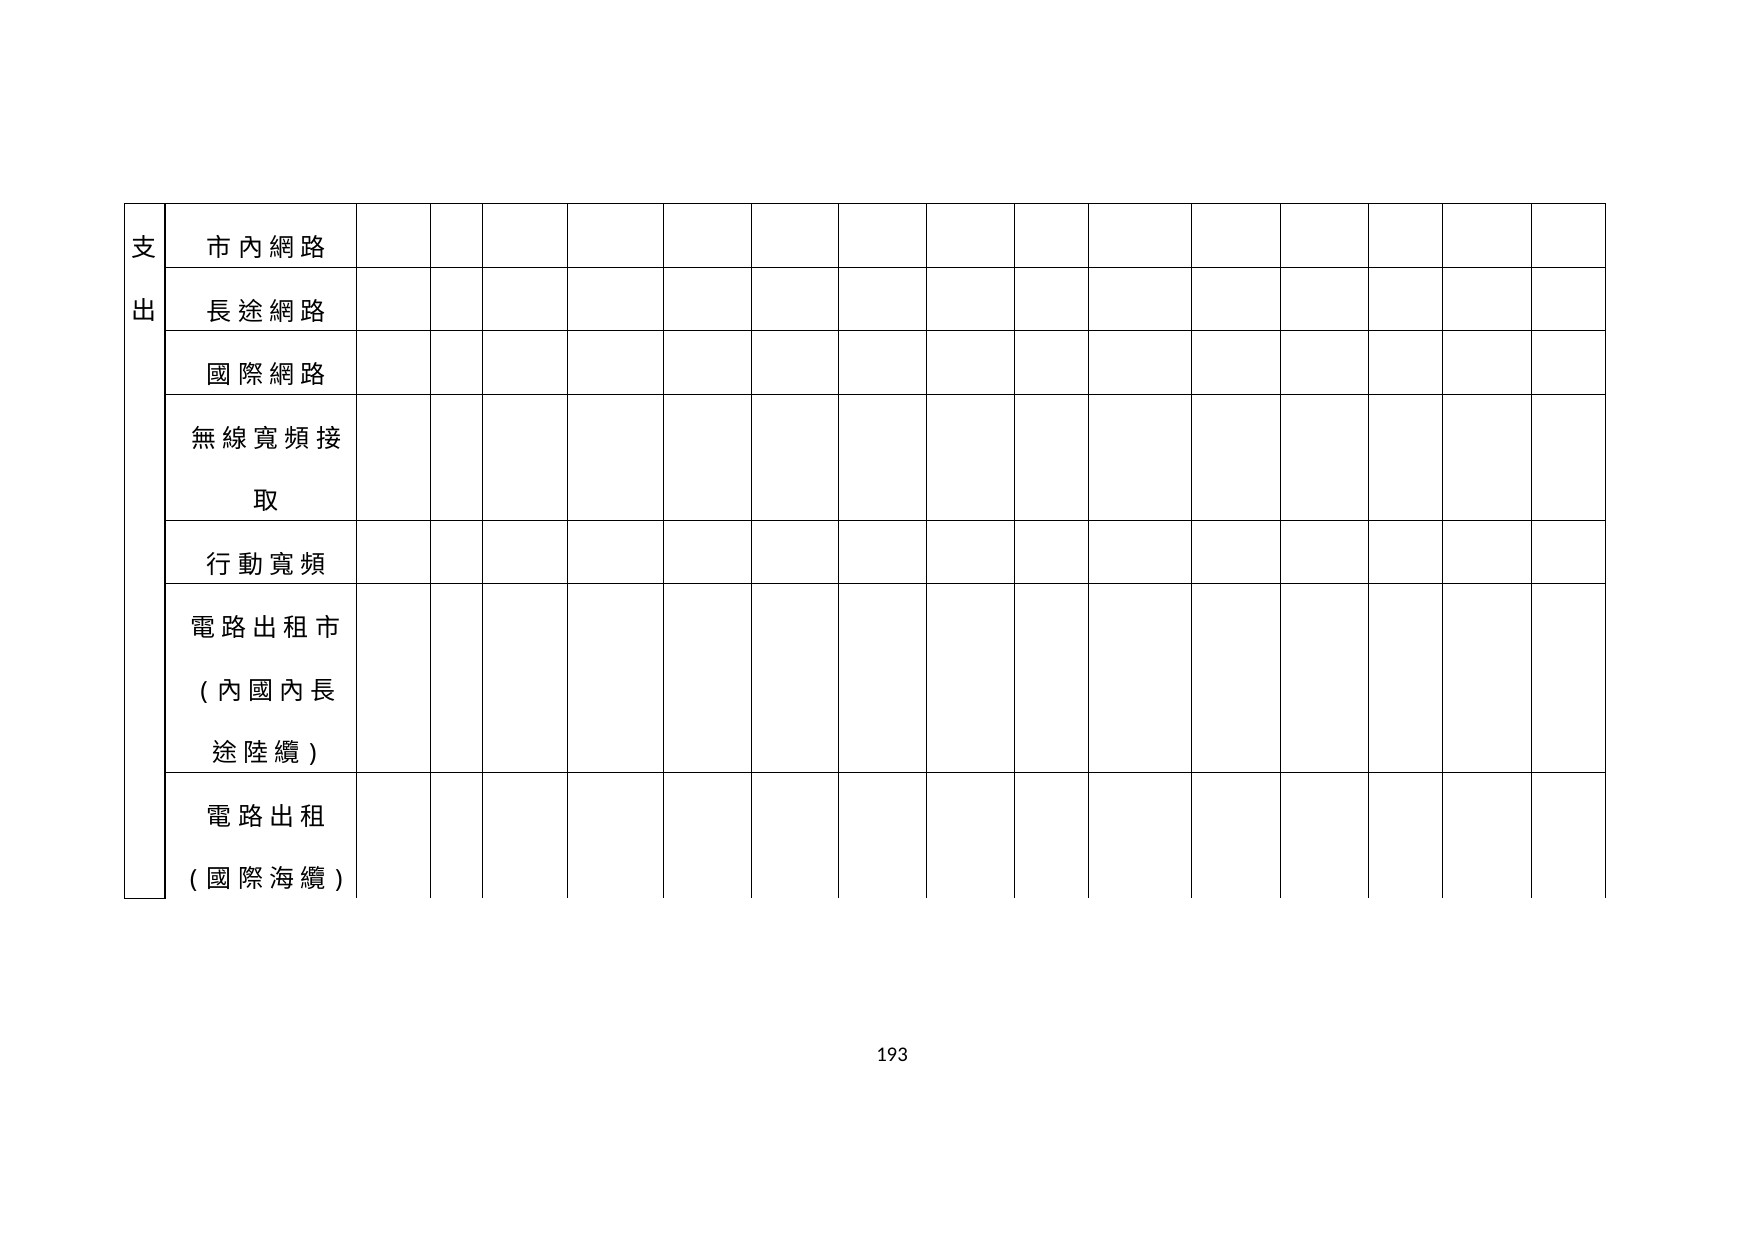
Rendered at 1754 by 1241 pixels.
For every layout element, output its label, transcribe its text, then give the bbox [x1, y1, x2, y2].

table_cell [568, 521, 663, 583]
table_cell [1015, 521, 1088, 583]
table_cell [1532, 331, 1605, 394]
table_cell [1443, 773, 1531, 898]
table_cell [1532, 395, 1605, 520]
table_cell [357, 395, 430, 520]
table_cell [1281, 204, 1368, 267]
table_cell [483, 584, 567, 772]
table_cell [752, 395, 838, 520]
table_cell [357, 521, 430, 583]
table_cell [752, 331, 838, 394]
table_cell [483, 204, 567, 267]
table_cell [839, 268, 926, 330]
table_cell [483, 521, 567, 583]
table_cell [483, 395, 567, 520]
table_cell [1443, 395, 1531, 520]
table_cell 支出 [125, 204, 164, 898]
table_cell [752, 521, 838, 583]
table_cell [1532, 204, 1605, 267]
table_cell [1281, 268, 1368, 330]
table_cell [357, 773, 430, 898]
table_cell [1369, 521, 1442, 583]
table_cell [1369, 268, 1442, 330]
table_cell [1192, 521, 1280, 583]
table_cell [1443, 268, 1531, 330]
table_cell [483, 268, 567, 330]
table_cell [1015, 331, 1088, 394]
table_cell [752, 268, 838, 330]
table_cell 市內網路 [166, 204, 356, 267]
table_cell [1192, 268, 1280, 330]
table_cell [1192, 773, 1280, 898]
table_cell [357, 331, 430, 394]
table_cell [1015, 773, 1088, 898]
table_cell [1089, 773, 1191, 898]
table_cell [357, 204, 430, 267]
table_cell [664, 584, 751, 772]
table_cell 行動寬頻 [166, 521, 356, 583]
table_cell [1532, 268, 1605, 330]
table_cell [664, 204, 751, 267]
table_cell [1443, 584, 1531, 772]
table_cell [483, 773, 567, 898]
table_cell [839, 521, 926, 583]
table_cell [1089, 204, 1191, 267]
table_cell [431, 268, 482, 330]
table_cell [1281, 584, 1368, 772]
table_cell [568, 773, 663, 898]
table_cell [357, 584, 430, 772]
table_cell [1443, 331, 1531, 394]
table_cell [1089, 395, 1191, 520]
table_cell [568, 584, 663, 772]
table_cell [357, 268, 430, 330]
table_cell [431, 773, 482, 898]
table_cell [1281, 773, 1368, 898]
table_cell [927, 204, 1014, 267]
table_cell 國際網路 [166, 331, 356, 394]
table_cell [839, 584, 926, 772]
table_cell [927, 584, 1014, 772]
table_cell [1192, 395, 1280, 520]
table_cell [1369, 331, 1442, 394]
table_cell [1192, 584, 1280, 772]
table_cell [483, 331, 567, 394]
table_cell 電路出租市(內國內長途陸纜) [166, 584, 356, 772]
table_cell [1443, 521, 1531, 583]
table_cell [664, 773, 751, 898]
table_cell [568, 395, 663, 520]
table_cell [664, 268, 751, 330]
table_cell [664, 395, 751, 520]
table_cell [431, 331, 482, 394]
table_cell [1015, 395, 1088, 520]
table_cell [1192, 204, 1280, 267]
table_cell [1089, 268, 1191, 330]
table_cell [1281, 521, 1368, 583]
table_cell [431, 395, 482, 520]
table_cell [1532, 773, 1605, 898]
table_cell [1532, 521, 1605, 583]
table_cell [839, 773, 926, 898]
table_cell [839, 204, 926, 267]
table_cell [927, 395, 1014, 520]
table_cell [431, 204, 482, 267]
table_cell [431, 584, 482, 772]
table_cell [1369, 773, 1442, 898]
table_cell [1089, 521, 1191, 583]
table_cell [927, 521, 1014, 583]
table_cell [1089, 331, 1191, 394]
table_cell [1192, 331, 1280, 394]
table_cell [664, 521, 751, 583]
table_cell [568, 268, 663, 330]
table_cell [839, 395, 926, 520]
table_cell [568, 331, 663, 394]
table_cell [752, 773, 838, 898]
table_cell [752, 584, 838, 772]
table_cell [1532, 584, 1605, 772]
table_cell [752, 204, 838, 267]
table_cell [664, 331, 751, 394]
table_cell [927, 331, 1014, 394]
table_cell [1281, 331, 1368, 394]
table_cell [1015, 204, 1088, 267]
table_cell [1369, 204, 1442, 267]
table_cell [431, 521, 482, 583]
table_cell [1281, 395, 1368, 520]
table_cell [1015, 268, 1088, 330]
table_cell [927, 773, 1014, 898]
table_cell [927, 268, 1014, 330]
table_cell [1443, 204, 1531, 267]
table_cell [1015, 584, 1088, 772]
table_cell [1369, 584, 1442, 772]
table_cell 電路出租 (國際海纜) [166, 773, 356, 898]
table_cell [839, 331, 926, 394]
table_cell [1369, 395, 1442, 520]
table_cell 無線寬頻接取 [166, 395, 356, 520]
table_cell 長途網路 [166, 268, 356, 330]
table_cell [568, 204, 663, 267]
table_cell [1089, 584, 1191, 772]
